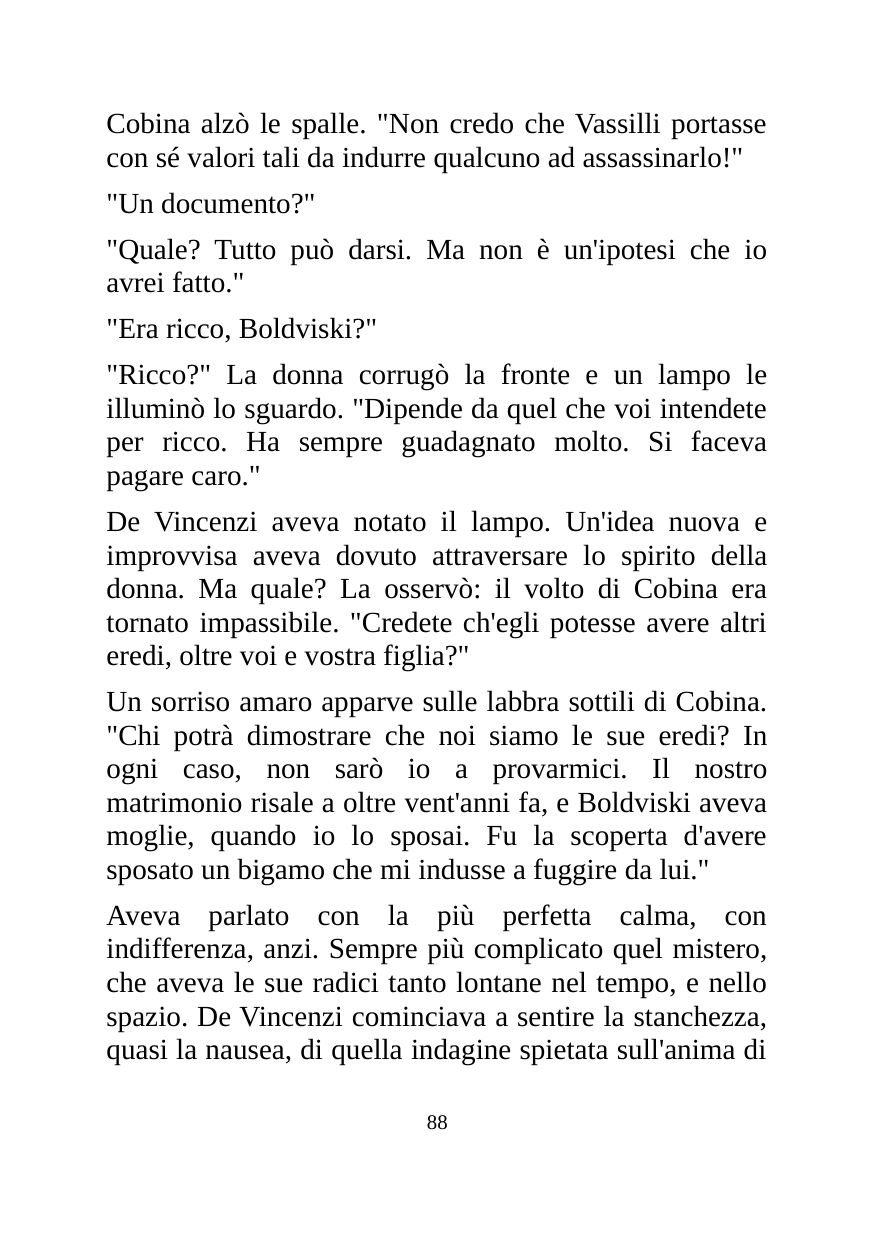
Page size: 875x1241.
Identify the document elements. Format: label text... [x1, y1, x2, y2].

text Cobina alzò le spalle. "Non credo che Vassilli portasse con sé valori tali da indurre qualcuno ad assassinarlo!" [106, 106, 768, 173]
text "Quale? Tutto può darsi. Ma non è un'ipotesi che io avrei fatto." [106, 232, 768, 299]
text "Ricco?" La donna corrugò la fronte e un lampo le illuminò lo sguardo. "Dipende da quel che voi intendete per ricco. Ha sempre guadagnato molto. Si faceva pagare caro." [106, 357, 768, 492]
text Aveva parlato con la più perfetta calma, con indifferenza, anzi. Sempre più complicato quel mistero, che aveva le sue radici tanto lontane nel tempo, e nello spazio. De Vincenzi cominciava a sentire la stanchezza, quasi la nausea, di quella indagine spietata sull'anima di [106, 898, 768, 1066]
text "Era ricco, Boldviski?" [106, 311, 768, 345]
text De Vincenzi aveva notato il lampo. Un'idea nuova e improvvisa aveva dovuto attraversare lo spirito della donna. Ma quale? La osservò: il volto di Cobina era tornato impassibile. "Credete ch'egli potesse avere altri eredi, oltre voi e vostra figlia?" [106, 504, 768, 672]
text Un sorriso amaro apparve sulle labbra sottili di Cobina. "Chi potrà dimostrare che noi siamo le sue eredi? In ogni caso, non sarò io a provarmici. Il nostro matrimonio risale a oltre vent'anni fa, e Boldviski aveva moglie, quando io lo sposai. Fu la scoperta d'avere sposato un bigamo che mi indusse a fuggire da lui." [106, 684, 768, 886]
text "Un documento?" [106, 186, 768, 219]
